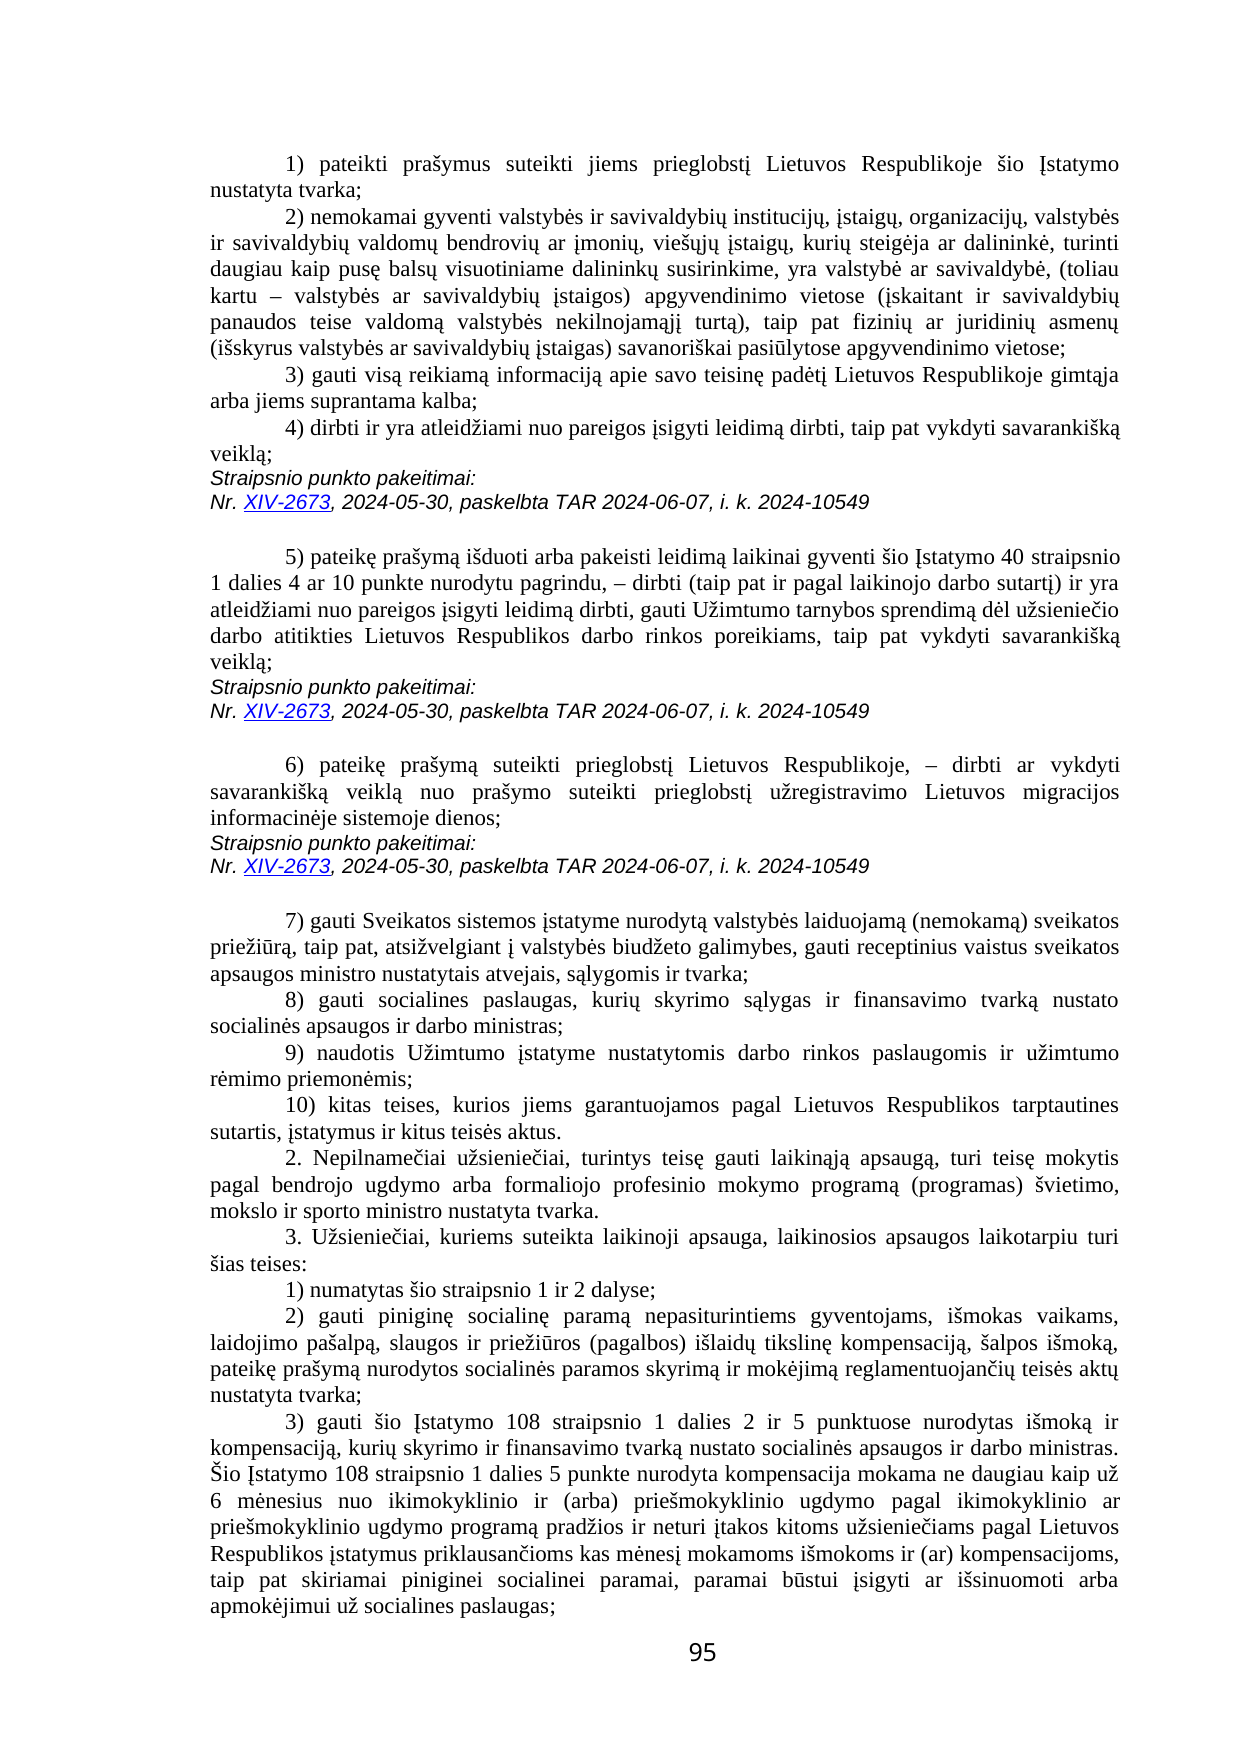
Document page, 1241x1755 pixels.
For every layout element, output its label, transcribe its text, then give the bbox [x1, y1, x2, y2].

text 2) nemokamai gyventi valstybės ir savivaldybių institucijų, įstaigų, organizacijų, valstybės ir savivaldybių valdomų bendrovių ar įmonių, viešųjų įstaigų, kurių steigėja ar dalininkė, turinti daugiau kaip pusę balsų visuotiniame dalininkų susirinkime, yra valstybė ar savivaldybė, (toliau kartu – valstybės ar savivaldybių įstaigos) apgyvendinimo vietose (įskaitant ir savivaldybių panaudos teise valdomą valstybės nekilnojamąjį turtą), taip pat fizinių ar juridinių asmenų (išskyrus valstybės ar savivaldybių įstaigas) savanoriškai pasiūlytose apgyvendinimo vietose; [210, 203, 1120, 361]
text 4) dirbti ir yra atleidžiami nuo pareigos įsigyti leidimą dirbti, taip pat vykdyti savarankišką veiklą; [210, 413, 1120, 466]
text 3. Užsieniečiai, kuriems suteikta laikinoji apsauga, laikinosios apsaugos laikotarpiu turi šias teises: [210, 1223, 1120, 1276]
text 10) kitas teises, kurios jiems garantuojamos pagal Lietuvos Respublikos tarptautines sutartis, įstatymus ir kitus teisės aktus. [210, 1092, 1120, 1144]
text 9) naudotis Užimtumo įstatyme nustatytomis darbo rinkos paslaugomis ir užimtumo rėmimo priemonėmis; [210, 1039, 1120, 1092]
text 3) gauti visą reikiamą informaciją apie savo teisinę padėtį Lietuvos Respublikoje gimtąja arba jiems suprantama kalba; [210, 361, 1120, 413]
text 1) numatytas šio straipsnio 1 ir 2 dalyse; [210, 1276, 1120, 1302]
text 8) gauti socialines paslaugas, kurių skyrimo sąlygas ir finansavimo tvarką nustato socialinės apsaugos ir darbo ministras; [210, 986, 1120, 1039]
text 1) pateikti prašymus suteikti jiems prieglobstį Lietuvos Respublikoje šio Įstatymo nustatyta tvarka; [210, 150, 1120, 203]
text Nr. XIV-2673, 2024-05-30, paskelbta TAR 2024-06-07, i. k. 2024-10549 [210, 490, 1120, 514]
text 7) gauti Sveikatos sistemos įstatyme nurodytą valstybės laiduojamą (nemokamą) sveikatos priežiūrą, taip pat, atsižvelgiant į valstybės biudžeto galimybes, gauti receptinius vaistus sveikatos apsaugos ministro nustatytais atvejais, sąlygomis ir tvarka; [210, 907, 1120, 986]
text 2. Nepilnamečiai užsieniečiai, turintys teisę gauti laikinąją apsaugą, turi teisę mokytis pagal bendrojo ugdymo arba formaliojo profesinio mokymo programą (programas) švietimo, mokslo ir sporto ministro nustatyta tvarka. [210, 1144, 1120, 1223]
text Nr. XIV-2673, 2024-05-30, paskelbta TAR 2024-06-07, i. k. 2024-10549 [210, 854, 1120, 878]
text Nr. XIV-2673, 2024-05-30, paskelbta TAR 2024-06-07, i. k. 2024-10549 [210, 699, 1120, 723]
text 3) gauti šio Įstatymo 108 straipsnio 1 dalies 2 ir 5 punktuose nurodytas išmoką ir kompensaciją, kurių skyrimo ir finansavimo tvarką nustato socialinės apsaugos ir darbo ministras. Šio Įstatymo 108 straipsnio 1 dalies 5 punkte nurodyta kompensacija mokama ne daugiau kaip už 6 mėnesius nuo ikimokyklinio ir (arba) priešmokyklinio ugdymo pagal ikimokyklinio ar priešmokyklinio ugdymo programą pradžios ir neturi įtakos kitoms užsieniečiams pagal Lietuvos Respublikos įstatymus priklausančioms kas mėnesį mokamoms išmokoms ir (ar) kompensacijoms, taip pat skiriamai piniginei socialinei paramai, paramai būstui įsigyti ar išsinuomoti arba apmokėjimui už socialines paslaugas; [210, 1408, 1120, 1619]
text 6) pateikę prašymą suteikti prieglobstį Lietuvos Respublikoje, – dirbti ar vykdyti savarankišką veiklą nuo prašymo suteikti prieglobstį užregistravimo Lietuvos migracijos informacinėje sistemoje dienos; [210, 751, 1120, 830]
text Straipsnio punkto pakeitimai: [210, 675, 1120, 699]
text 5) pateikę prašymą išduoti arba pakeisti leidimą laikinai gyventi šio Įstatymo 40 straipsnio 1 dalies 4 ar 10 punkte nurodytu pagrindu, – dirbti (taip pat ir pagal laikinojo darbo sutartį) ir yra atleidžiami nuo pareigos įsigyti leidimą dirbti, gauti Užimtumo tarnybos sprendimą dėl užsieniečio darbo atitikties Lietuvos Respublikos darbo rinkos poreikiams, taip pat vykdyti savarankišką veiklą; [210, 543, 1120, 675]
text 2) gauti piniginę socialinę paramą nepasiturintiems gyventojams, išmokas vaikams, laidojimo pašalpą, slaugos ir priežiūros (pagalbos) išlaidų tikslinę kompensaciją, šalpos išmoką, pateikę prašymą nurodytos socialinės paramos skyrimą ir mokėjimą reglamentuojančių teisės aktų nustatyta tvarka; [210, 1302, 1120, 1408]
text Straipsnio punkto pakeitimai: [210, 830, 1120, 854]
text Straipsnio punkto pakeitimai: [210, 466, 1120, 490]
